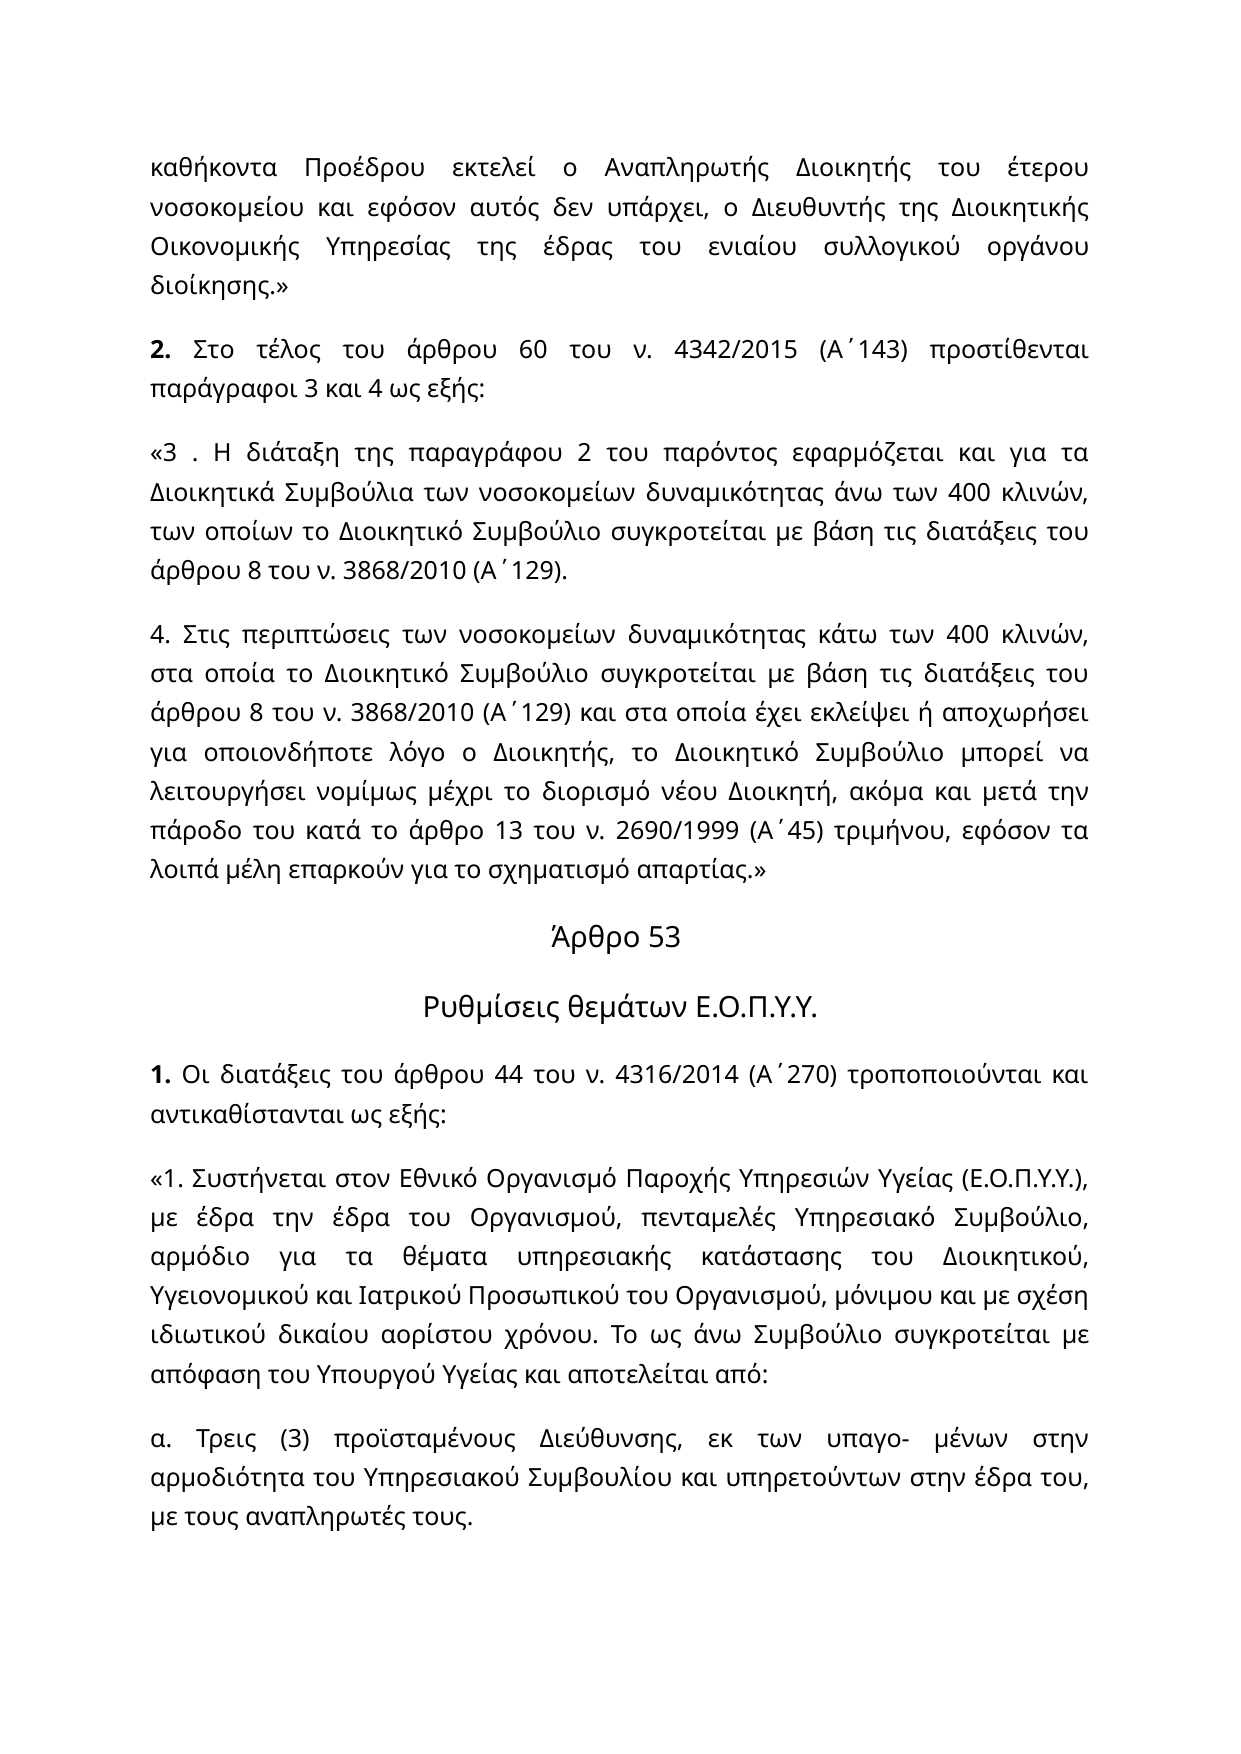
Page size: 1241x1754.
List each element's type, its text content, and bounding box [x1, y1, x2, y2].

text «1. Συστήνεται στον Εθνικό Οργανισμό Παροχής Υπηρεσιών Υγείας (Ε.Ο.Π.Υ.Υ.), με έδρα την έδρα του Οργανισμού, πενταμελές Υπηρεσιακό Συμβούλιο, αρμόδιο για τα θέματα υπηρεσιακής κατάστασης του Διοικητικού, Υγειονομικού και Ιατρικού Προσωπικού του Οργανισμού, μόνιμου και με σχέση ιδιωτικού δικαίου αορίστου χρόνου. Το ως άνω Συμβούλιο συγκροτείται με απόφαση του Υπουργού Υγείας και αποτελείται από: [150, 1160, 1090, 1390]
text 4. Στις περιπτώσεις των νοσοκομείων δυναμικότητας κάτω των 400 κλινών, στα οποία το Διοικητικό Συμβούλιο συγκροτείται με βάση τις διατάξεις του άρθρου 8 του ν. 3868/2010 (Α΄129) και στα οποία έχει εκλείψει ή αποχωρήσει για οποιονδήποτε λόγο ο Διοικητής, το Διοικητικό Συμβούλιο μπορεί να λειτουργήσει νομίμως μέχρι το διορισμό νέου Διοικητή, ακόμα και μετά την πάροδο του κατά το άρθρο 13 του ν. 2690/1999 (Α΄45) τριμήνου, εφόσον τα λοιπά μέλη επαρκούν για το σχηματισμό απαρτίας.» [150, 617, 1090, 886]
text 2. Στο τέλος του άρθρου 60 του ν. 4342/2015 (Α΄143) προστίθενται παράγραφοι 3 και 4 ως εξής: [150, 332, 1090, 405]
text 1. Οι διατάξεις του άρθρου 44 του ν. 4316/2014 (Α΄270) τροποποιούνται και αντικαθίστανται ως εξής: [150, 1057, 1090, 1130]
text α. Τρεις (3) προϊσταμένους Διεύθυνσης, εκ των υπαγο- μένων στην αρμοδιότητα του Υπηρεσιακού Συμβουλίου και υπηρετούντων στην έδρα του, με τους αναπληρωτές τους. [150, 1420, 1090, 1533]
subtitle Ρυθμίσεις θεμάτων Ε.Ο.Π.Υ.Υ. [150, 986, 1090, 1026]
text «3 . Η διάταξη της παραγράφου 2 του παρόντος εφαρμόζεται και για τα Διοικητικά Συμβούλια των νοσοκομείων δυναμικότητας άνω των 400 κλινών, των οποίων το Διοικητικό Συμβούλιο συγκροτείται με βάση τις διατάξεις του άρθρου 8 του ν. 3868/2010 (Α΄129). [150, 435, 1090, 587]
subtitle Άρθρο 53 [150, 916, 1090, 956]
text καθήκοντα Προέδρου εκτελεί ο Αναπληρωτής Διοικητής του έτερου νοσοκομείου και εφόσον αυτός δεν υπάρχει, ο Διευθυντής της Διοικητικής Οικονομικής Υπηρεσίας της έδρας του ενιαίου συλλογικού οργάνου διοίκησης.» [150, 150, 1090, 302]
